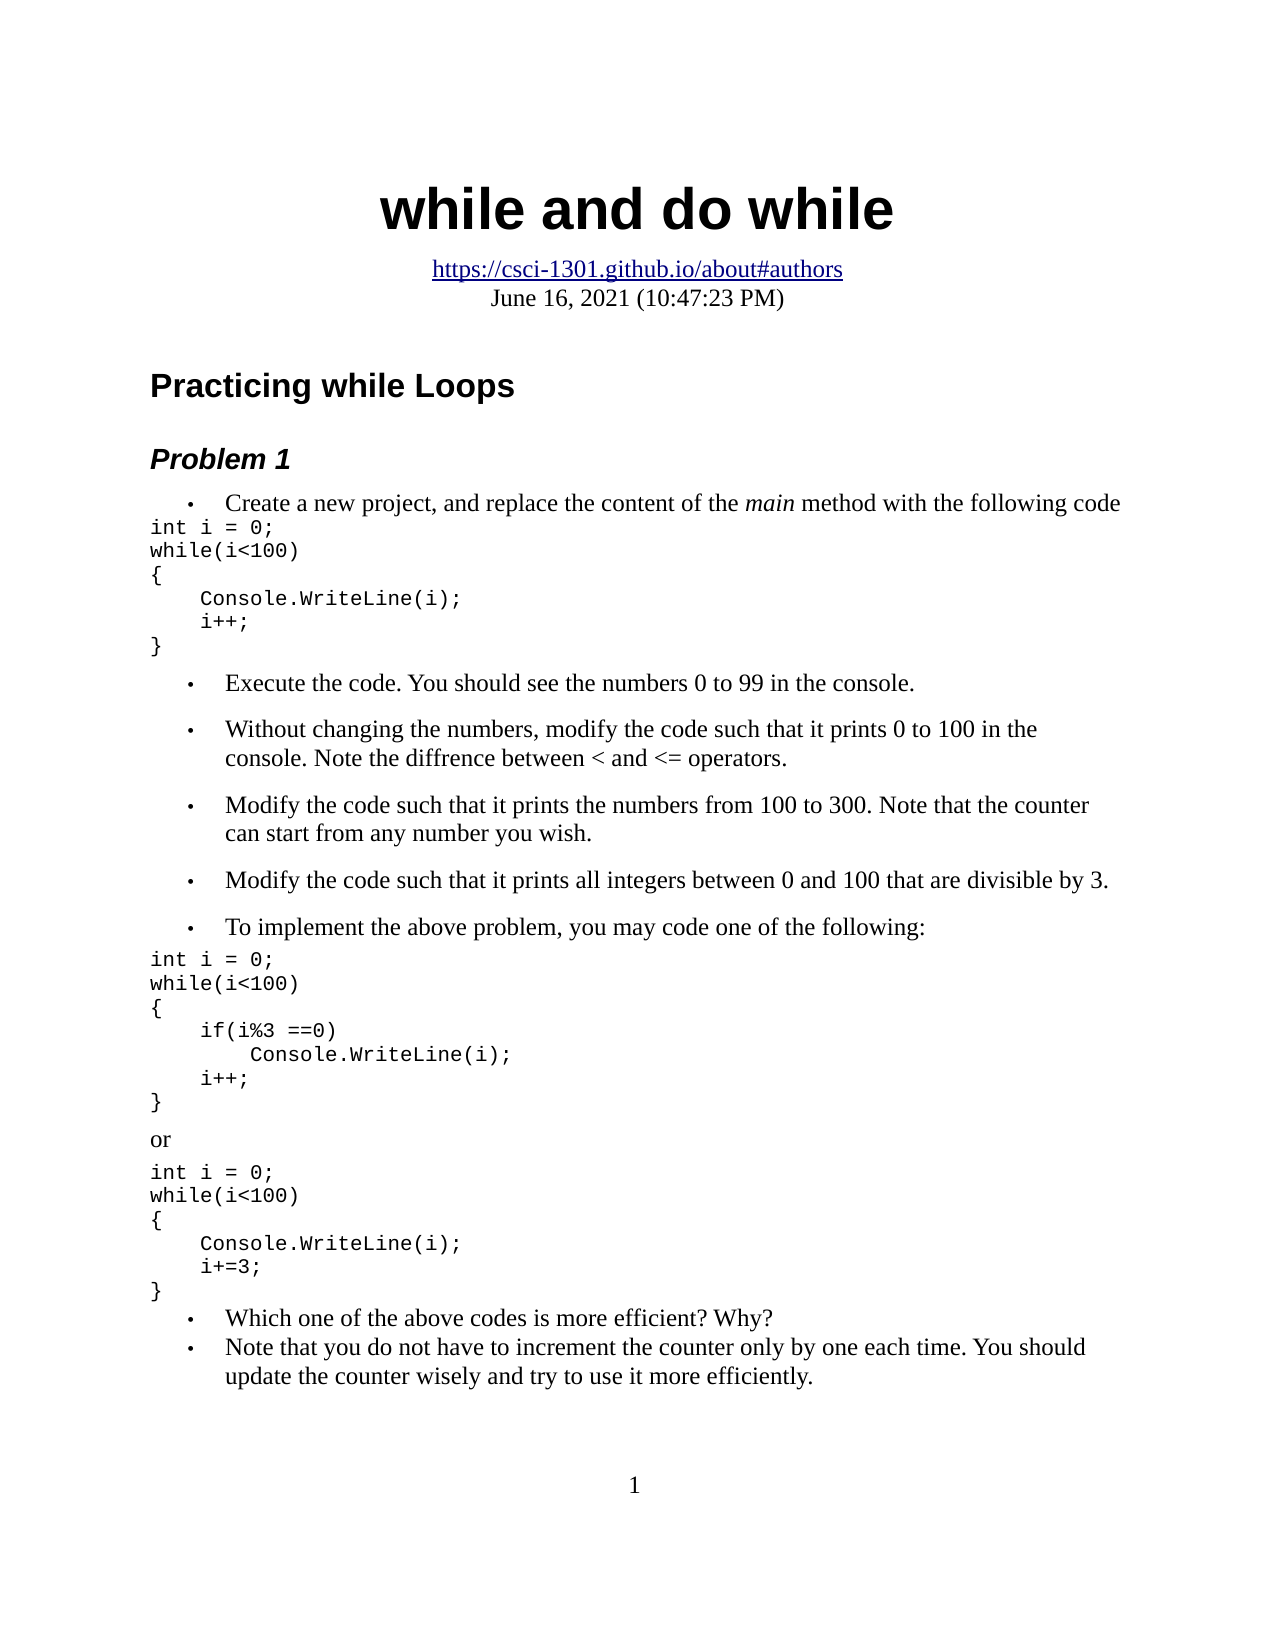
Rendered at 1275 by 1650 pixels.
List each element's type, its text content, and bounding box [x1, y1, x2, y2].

text i++; [150, 1068, 1125, 1091]
text { [150, 997, 1125, 1020]
text int i = 0; [150, 949, 1125, 973]
subtitle Practicing while Loops [150, 366, 1125, 404]
list To implement the above problem, you may code one of the following: [187, 912, 1125, 941]
list Execute the code. You should see the numbers 0 to 99 in the console. [187, 668, 1125, 696]
text i+=3; [150, 1256, 1125, 1280]
list Without changing the numbers, modify the code such that it prints 0 to 100 in the console. Note the diffrence between < and <= operators. [187, 714, 1125, 772]
text Console.WriteLine(i); [150, 1233, 1125, 1256]
text while(i<100) [150, 1185, 1125, 1209]
list Modify the code such that it prints all integers between 0 and 100 that are divisible by 3. [187, 865, 1125, 894]
text Console.WriteLine(i); [150, 1044, 1125, 1068]
text while(i<100) [150, 973, 1125, 997]
text i++; [150, 611, 1125, 635]
text } [150, 1091, 1125, 1115]
text or [150, 1124, 1125, 1153]
text } [150, 635, 1125, 659]
list Which one of the above codes is more efficient? Why? [187, 1303, 1125, 1332]
text if(i%3 ==0) [150, 1020, 1125, 1044]
text int i = 0; [150, 1162, 1125, 1185]
list Create a new project, and replace the content of the main method with the following code [187, 488, 1125, 517]
text { [150, 564, 1125, 588]
subtitle Problem 1 [150, 442, 1125, 476]
text June 16, 2021 (10:47:23 PM) [150, 283, 1125, 312]
text int i = 0; [150, 517, 1125, 540]
text { [150, 1209, 1125, 1233]
text Console.WriteLine(i); [150, 588, 1125, 611]
title while and do while [150, 175, 1125, 242]
text } [150, 1280, 1125, 1303]
list Note that you do not have to increment the counter only by one each time. You should update the counter wisely and try to use it more efficiently. [187, 1332, 1125, 1390]
text while(i<100) [150, 540, 1125, 564]
list Modify the code such that it prints the numbers from 100 to 300. Note that the counter can start from any number you wish. [187, 790, 1125, 847]
text https://csci-1301.github.io/about#authors [150, 254, 1125, 283]
